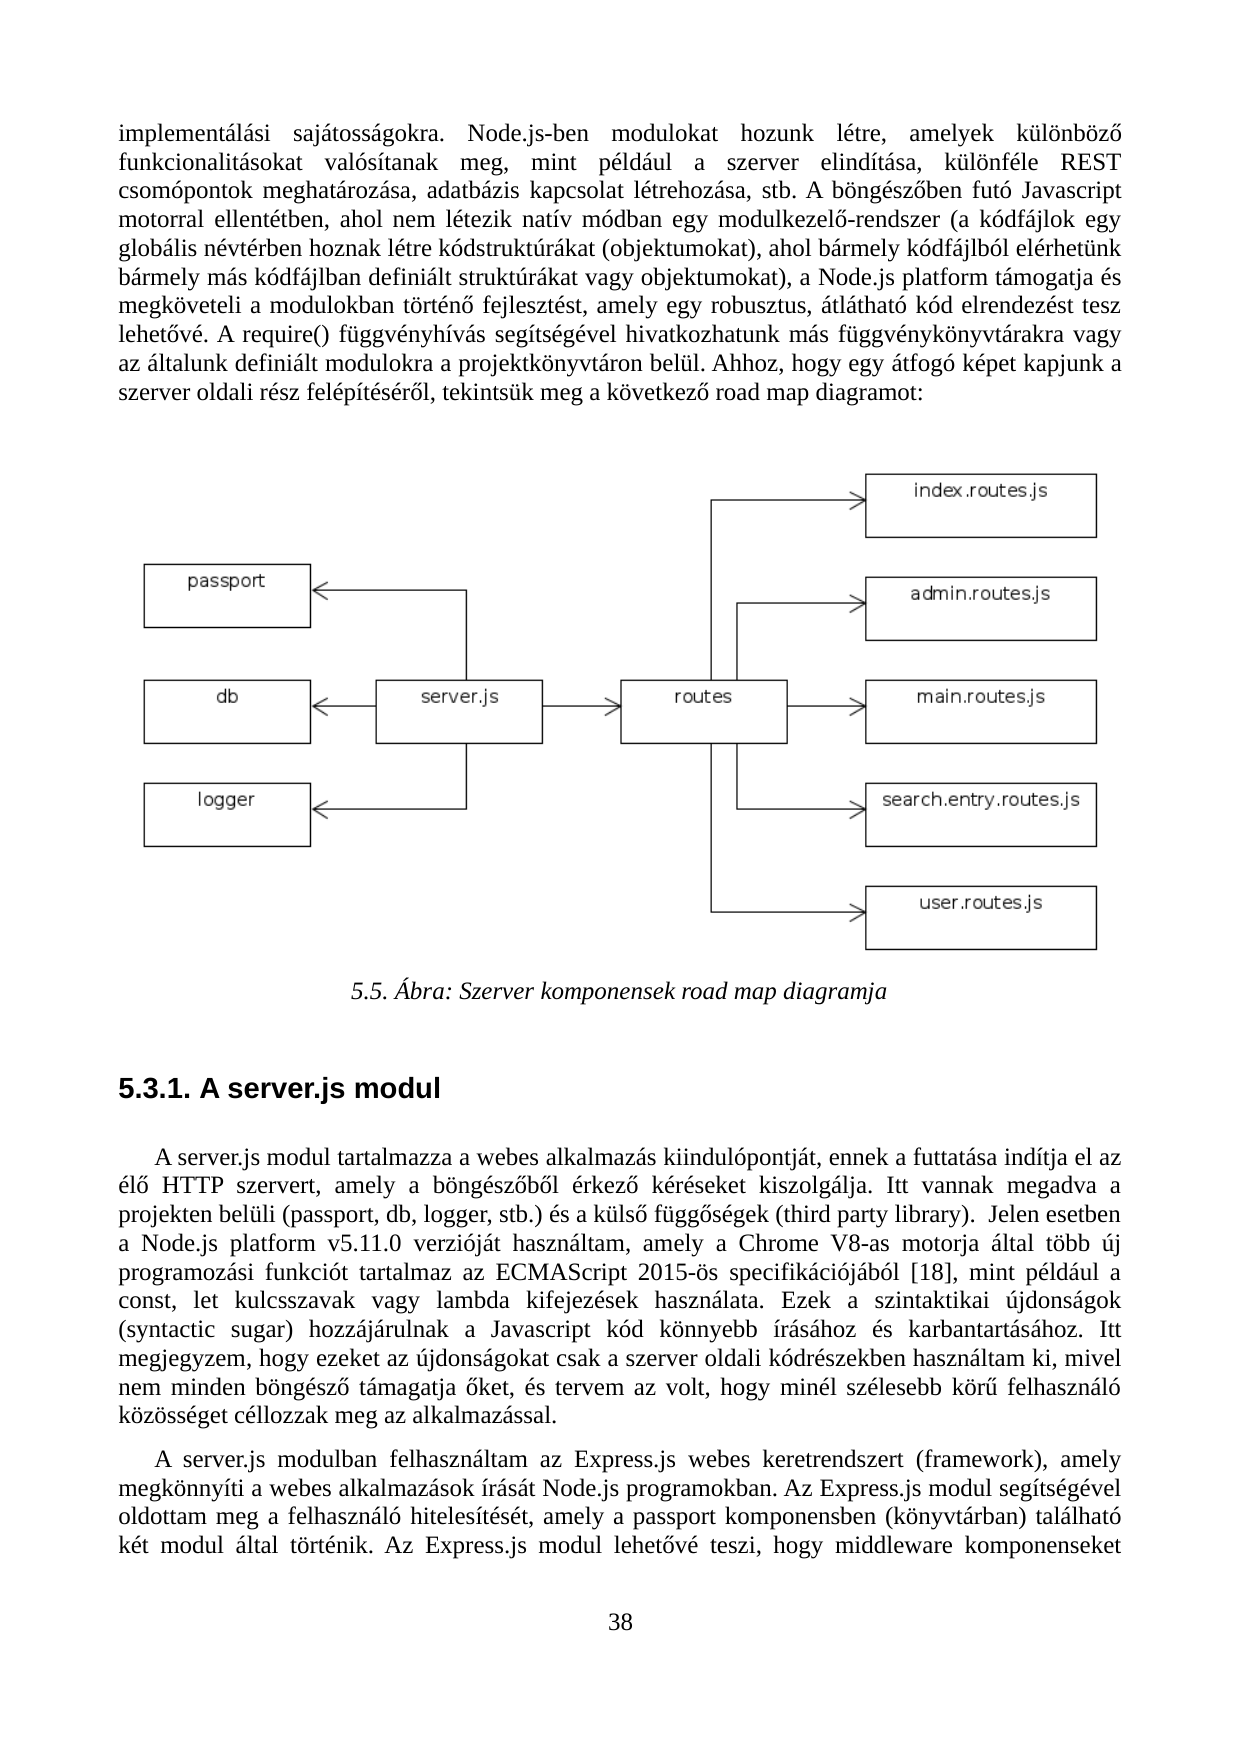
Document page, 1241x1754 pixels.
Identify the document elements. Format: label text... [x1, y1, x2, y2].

title implementálási sajátosságokra. Node.js-ben modulokat hozunk létre, amelyek különböző funkcionalitásokat valósítanak meg, mint például a szerver elindítása, különféle REST csomópontok meghatározása, adatbázis kapcsolat létrehozása, stb. A böngészőben futó Javascript motorral ellentétben, ahol nem létezik natív módban egy modulkezelő-rendszer (a kódfájlok egy globális névtérben hoznak létre kódstruktúrákat (objektumokat), ahol bármely kódfájlból elérhetünk bármely más kódfájlban definiált struktúrákat vagy objektumokat), a Node.js platform támogatja és megköveteli a modulokban történő fejlesztést, amely egy robusztus, átlátható kód elrendezést tesz lehetővé. A require() függvényhívás segítségével hivatkozhatunk más függvénykönyvtárakra vagy az általunk definiált modulokra a projektkönyvtáron belül. Ahhoz, hogy egy átfogó képet kapjunk a szerver oldali rész felépítéséről, tekintsük meg a következő road map diagramot: [118, 118, 1122, 406]
text A server.js modulban felhasználtam az Express.js webes keretrendszert (framework), amely megkönnyíti a webes alkalmazások írását Node.js programokban. Az Express.js modul segítségével oldottam meg a felhasználó hitelesítését, amely a passport komponensben (könyvtárban) található két modul által történik. Az Express.js modul lehetővé teszi, hogy middleware komponenseket [118, 1444, 1122, 1559]
subtitle A server.js modul [118, 1071, 1122, 1104]
text 5.5. Ábra: Szerver komponensek road map diagramja [118, 976, 1122, 1004]
picture [118, 448, 1123, 976]
text A server.js modul tartalmazza a webes alkalmazás kiindulópontját, ennek a futtatása indítja el az élő HTTP szervert, amely a böngészőből érkező kéréseket kiszolgálja. Itt vannak megadva a projekten belüli (passport, db, logger, stb.) és a külső függőségek (third party library). Jelen esetben a Node.js platform v5.11.0 verzióját használtam, amely a Chrome V8-as motorja által több új programozási funkciót tartalmaz az ECMAScript 2015-ös specifikációjából [18], mint például a const, let kulcsszavak vagy lambda kifejezések használata. Ezek a szintaktikai újdonságok (syntactic sugar) hozzájárulnak a Javascript kód könnyebb írásához és karbantartásához. Itt megjegyzem, hogy ezeket az újdonságokat csak a szerver oldali kódrészekben használtam ki, mivel nem minden böngésző támagatja őket, és tervem az volt, hogy minél szélesebb körű felhasználó közösséget céllozzak meg az alkalmazással. [118, 1142, 1122, 1429]
